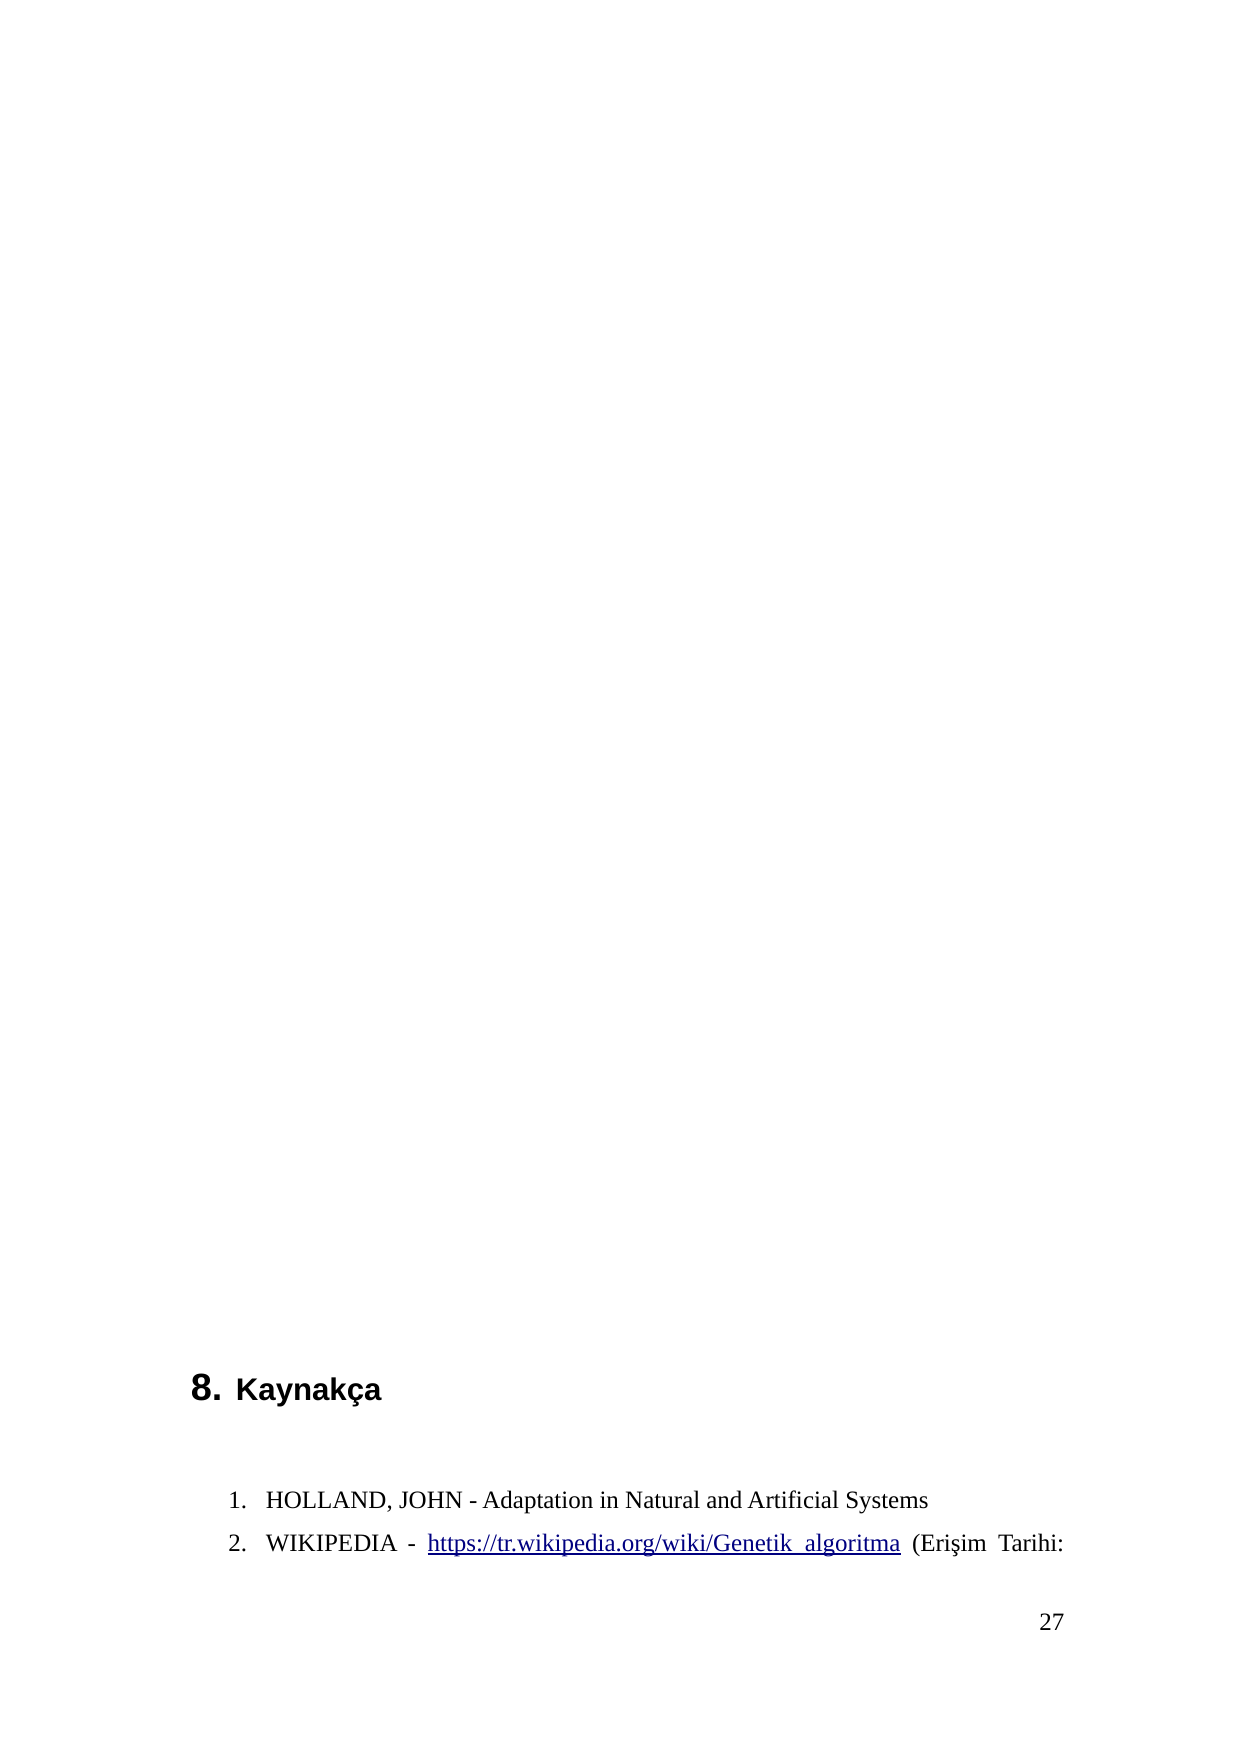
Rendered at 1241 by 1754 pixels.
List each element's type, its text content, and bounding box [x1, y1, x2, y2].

list WIKIPEDIA - https://tr.wikipedia.org/wiki/Genetik_algoritma (Erişim Tarihi: [228, 1528, 1064, 1557]
subtitle Kaynakça [191, 1365, 1064, 1409]
list HOLLAND, JOHN - Adaptation in Natural and Artificial Systems [228, 1485, 1064, 1514]
